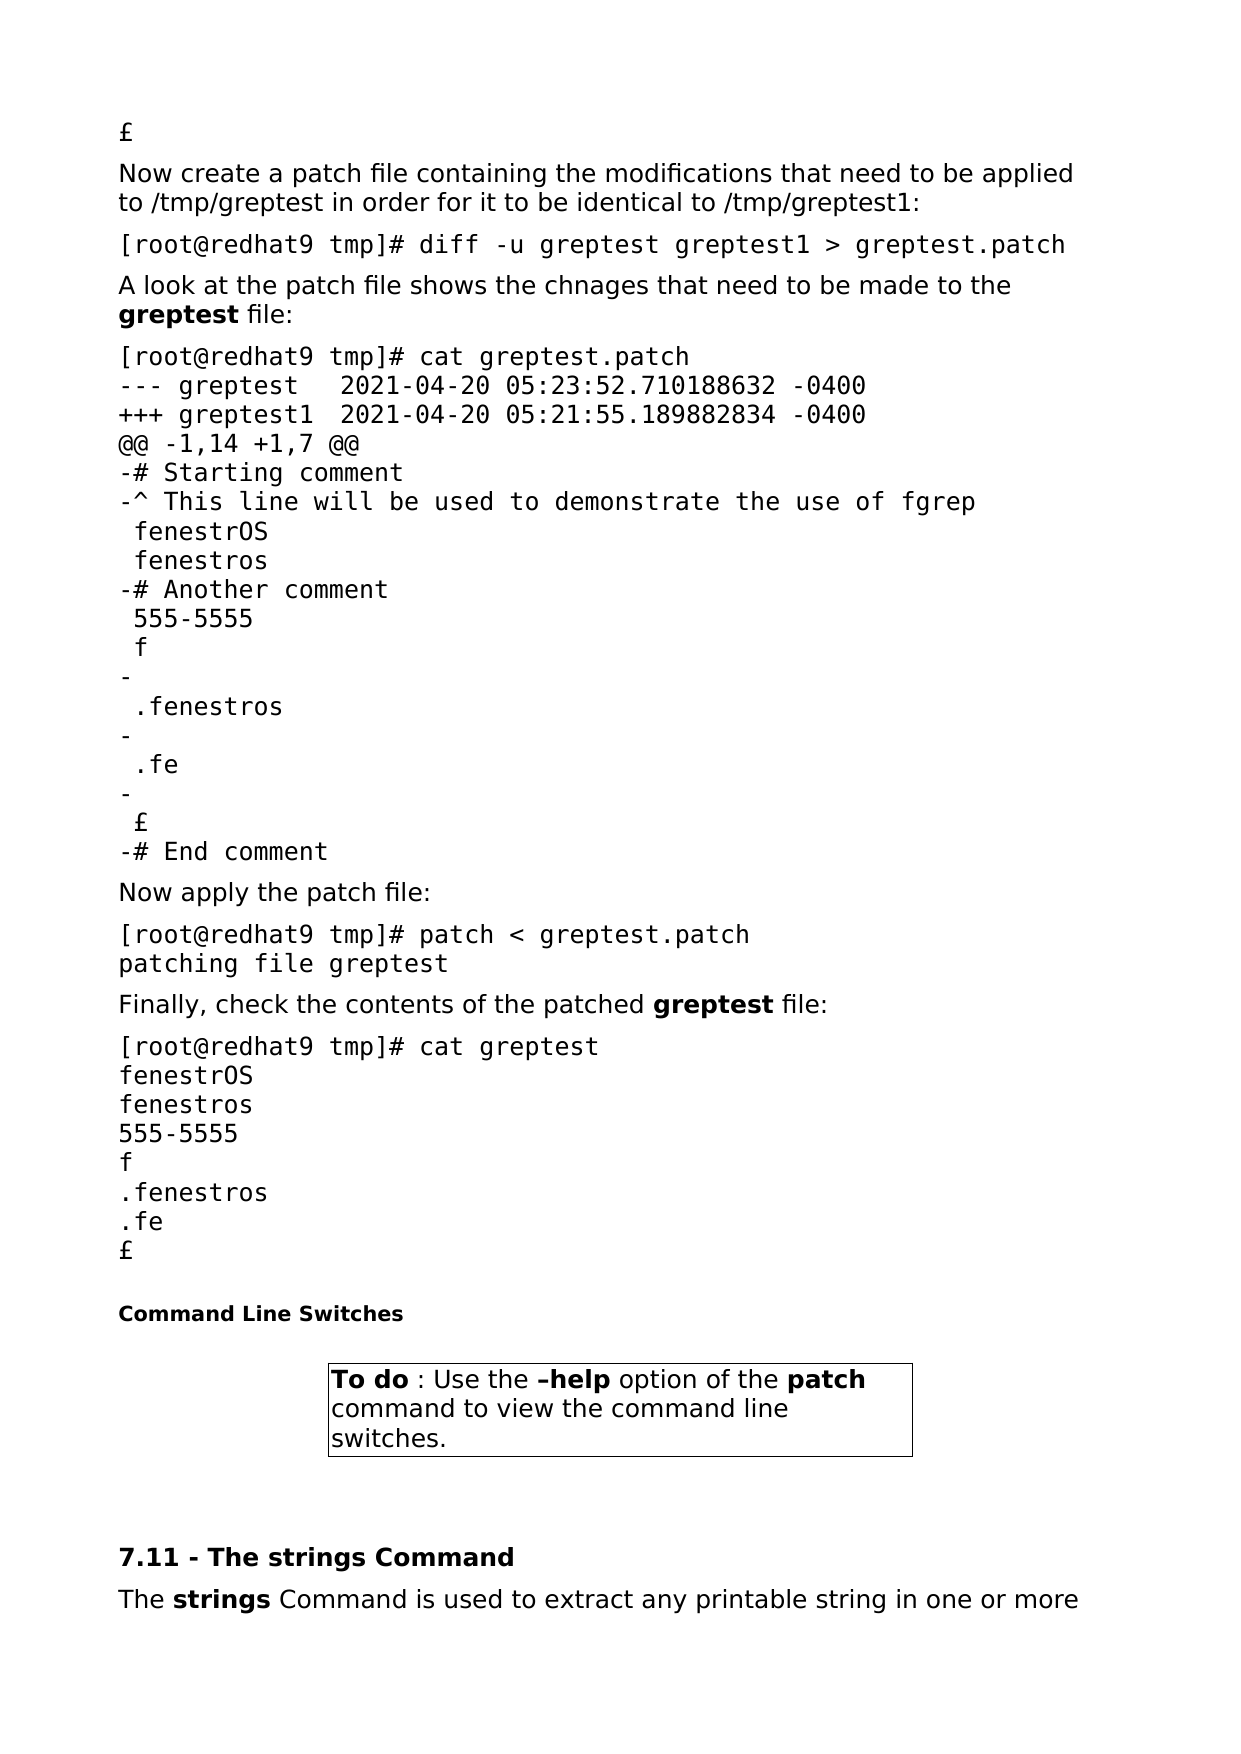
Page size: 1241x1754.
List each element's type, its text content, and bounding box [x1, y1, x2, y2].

text Finally, check the contents of the patched greptest file: [118, 990, 1122, 1019]
text [root@redhat9 tmp]# cat greptest.patch --- greptest 2021-04-20 05:23:52.710188632 -0400 +++ greptest1 2021-04-20 05:21:55.189882834 -0400 @@ -1,14 +1,7 @@ -# Starting comment -^ This line will be used to demonstrate the use of fgrep fenestrOS fenestros -# Another comment 555-5555 f - .fenestros - .fe - £ -# End comment [118, 342, 1122, 867]
text [root@redhat9 tmp]# patch < greptest.patch patching file greptest [118, 920, 1122, 978]
text [root@redhat9 tmp]# diff -u greptest greptest1 > greptest.patch [118, 230, 1122, 259]
subtitle 7.11 - The strings Command [118, 1543, 1122, 1572]
text Now create a patch file containing the modifications that need to be applied to /tmp/greptest in order for it to be identical to /tmp/greptest1: [118, 159, 1122, 217]
text The strings Command is used to extract any printable string in one or more [118, 1585, 1122, 1614]
text Now apply the patch file: [118, 878, 1122, 908]
subtitle Command Line Switches [118, 1302, 1122, 1326]
text £ [118, 118, 1122, 147]
table_header To do : Use the –help option of the patch command to view the command line switches. [329, 1364, 912, 1456]
text [root@redhat9 tmp]# cat greptest fenestrOS fenestros 555-5555 f .fenestros .fe £ [118, 1032, 1122, 1265]
text A look at the patch file shows the chnages that need to be made to the greptest file: [118, 271, 1122, 329]
